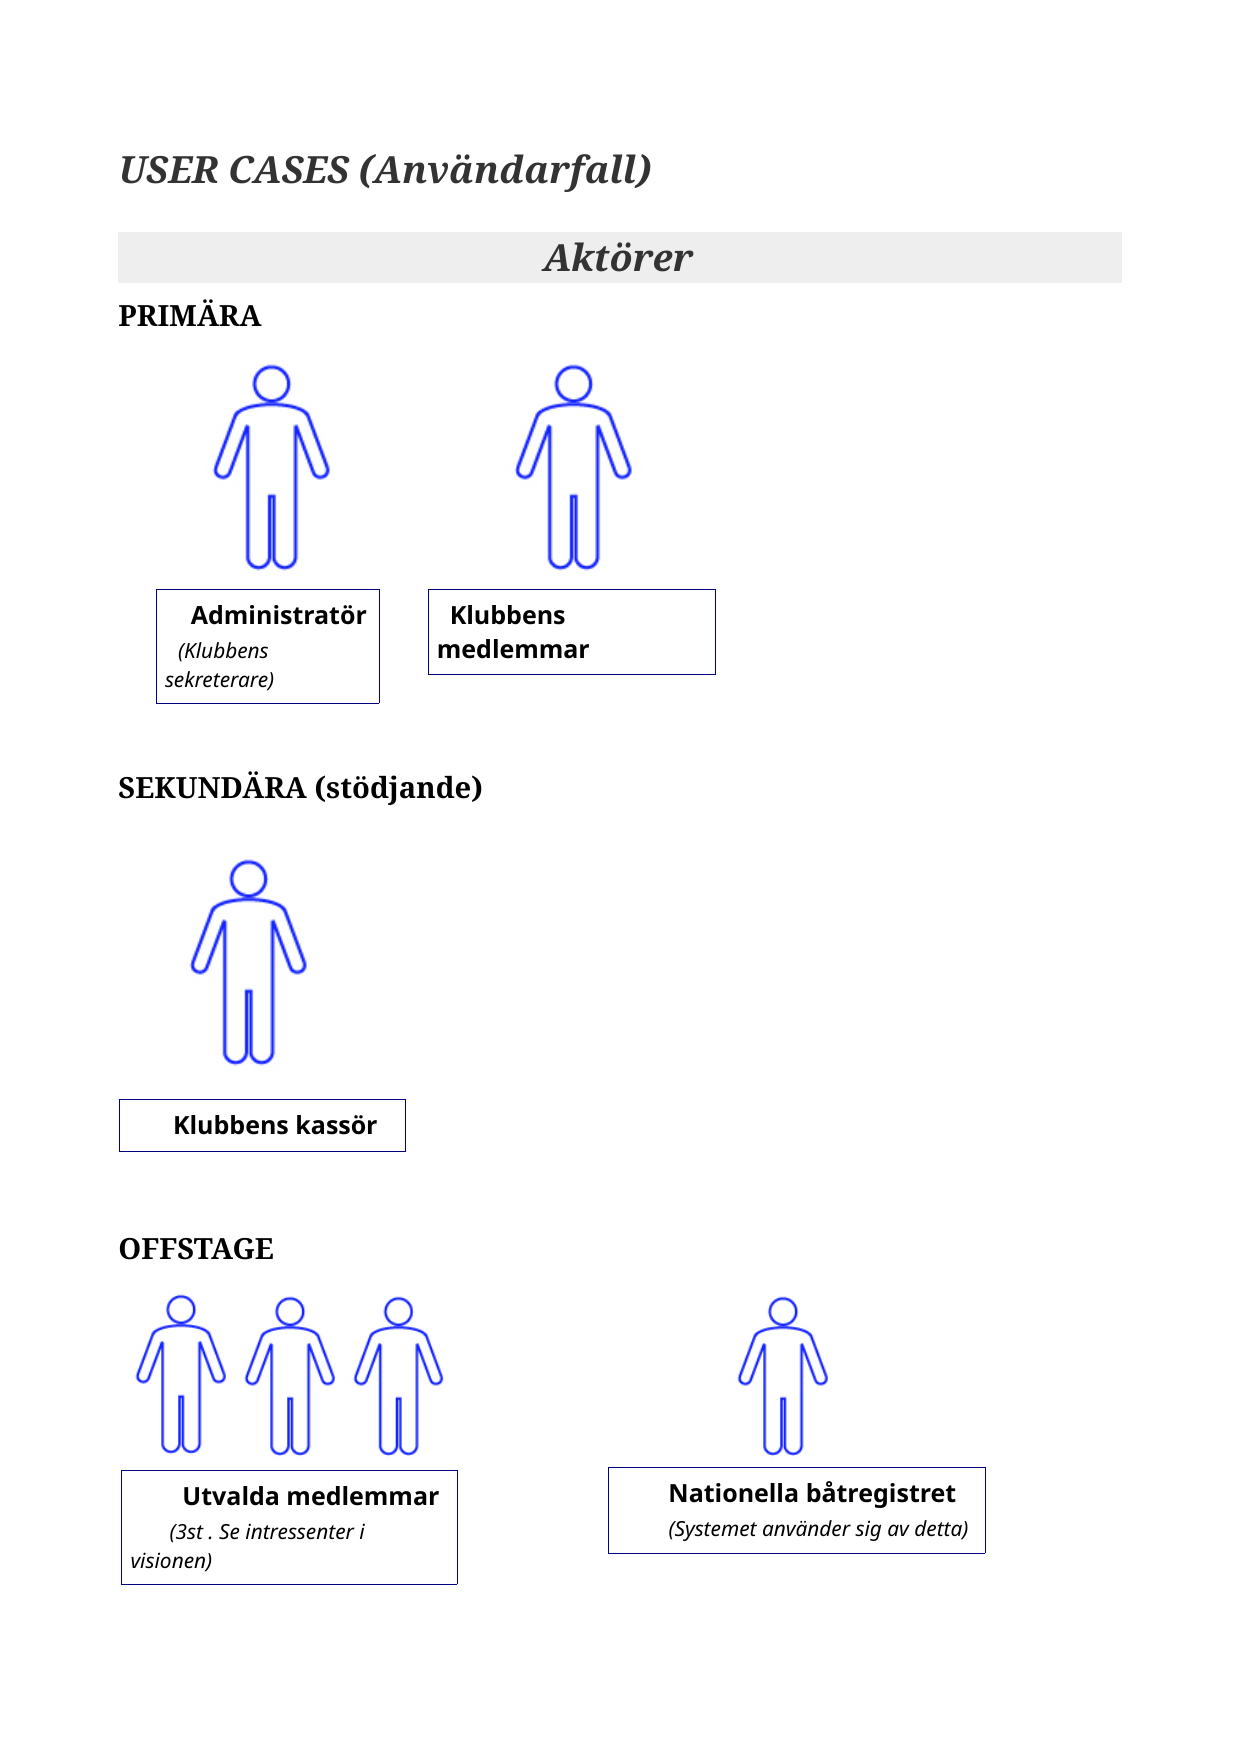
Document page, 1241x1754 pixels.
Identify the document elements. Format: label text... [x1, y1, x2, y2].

picture [504, 352, 645, 577]
text SEKUNDÄRA (stödjande) [118, 767, 1122, 807]
text Klubbens medlemmar [437, 597, 706, 666]
text Nationella båtregistret (Systemet använder sig av detta) [616, 1476, 976, 1544]
subtitle USER CASES (Användarfall) [118, 143, 1122, 194]
text OFFSTAGE [118, 1228, 1122, 1268]
text Klubbens kassör [127, 1108, 397, 1142]
text Utvalda medlemmar (3st . Se intressenter i visionen) [130, 1478, 448, 1575]
picture [127, 1284, 454, 1461]
text [122, 1471, 457, 1584]
picture [179, 846, 321, 1072]
subtitle Aktörer [118, 232, 1122, 283]
picture [729, 1286, 839, 1461]
text Administratör (Klubbens sekreterare) [165, 597, 370, 694]
text PRIMÄRA [118, 295, 1122, 335]
picture [202, 352, 344, 577]
